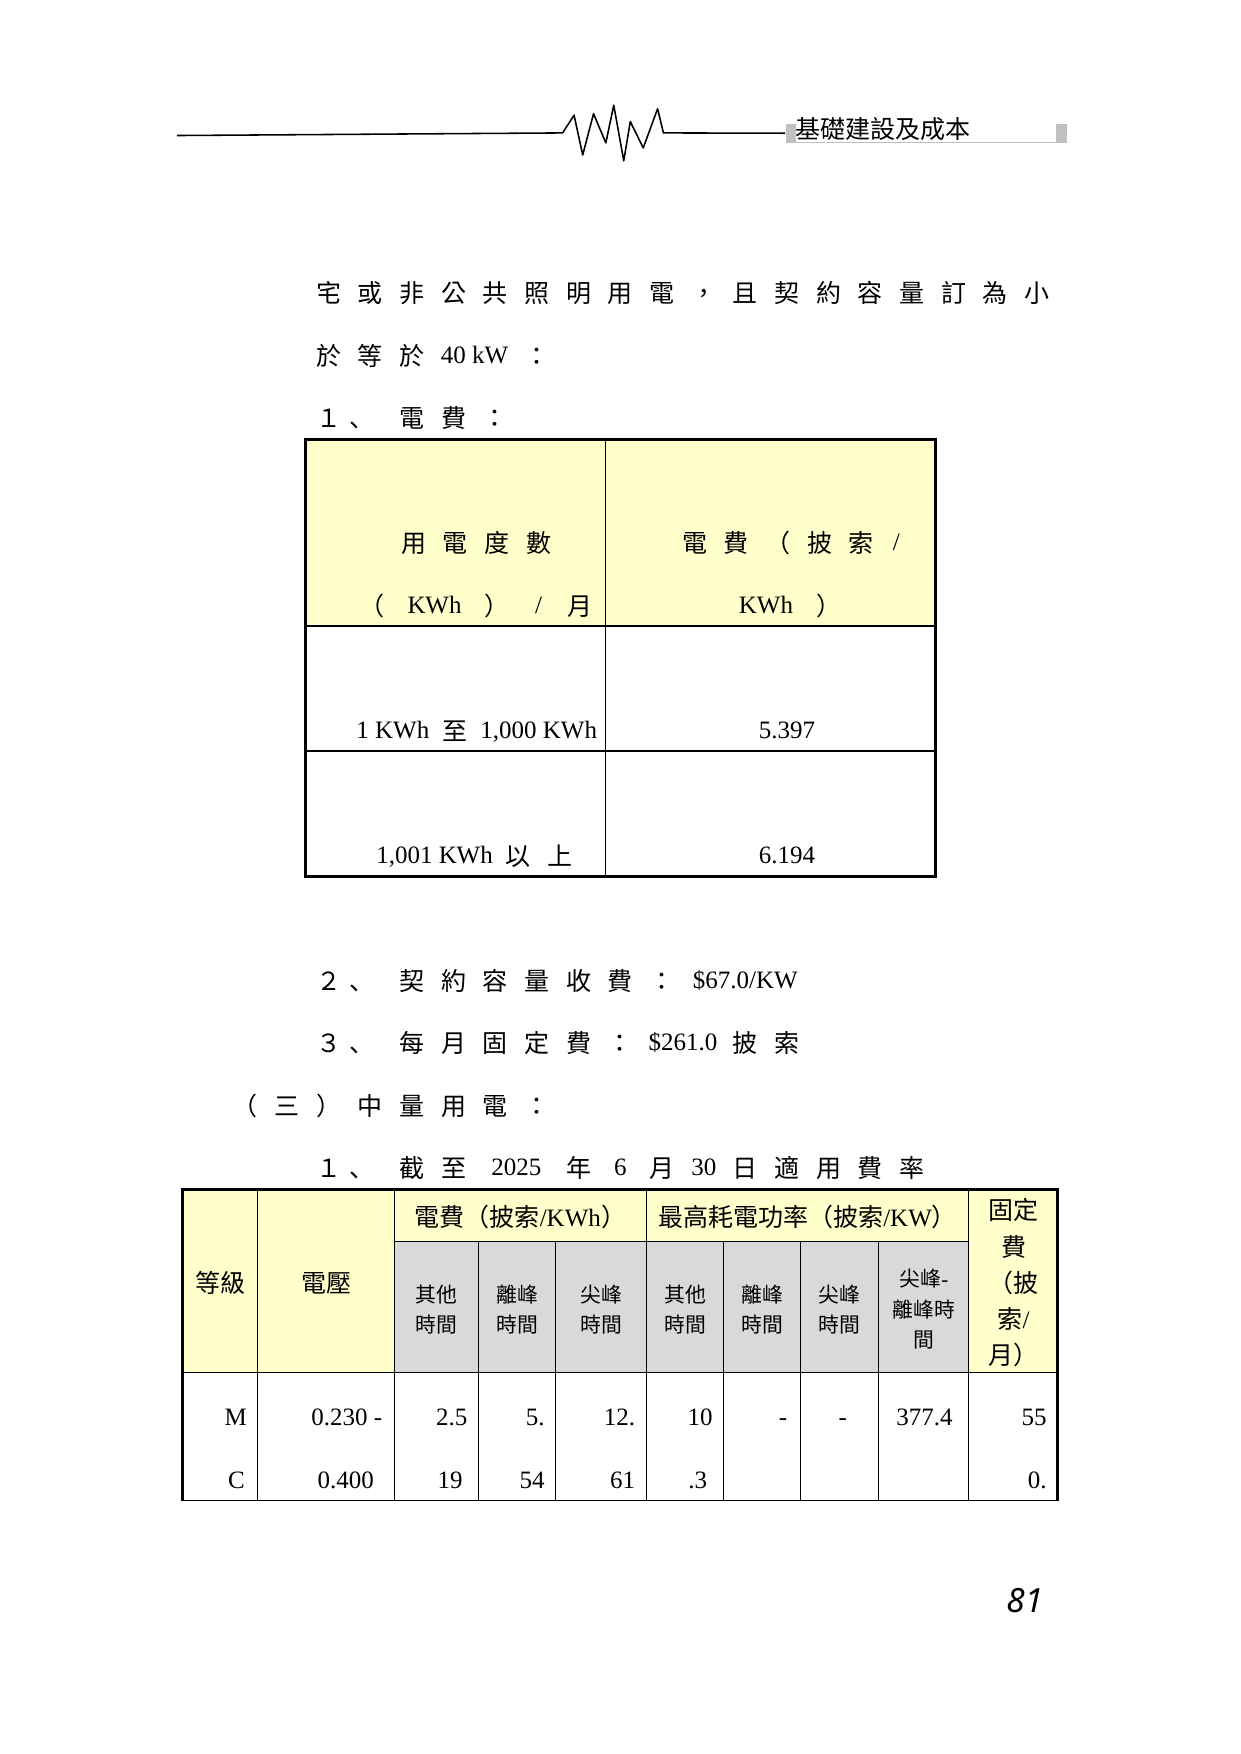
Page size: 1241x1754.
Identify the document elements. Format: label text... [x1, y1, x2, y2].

table_cell 1 KWh至1,000 KWh [307, 627, 605, 750]
text １、截至2025年6月30日適用費率 [281, 1125, 1058, 1188]
table_cell 6.194 [606, 752, 934, 875]
table_cell - [801, 1373, 878, 1500]
table_header 最高耗電功率（披索/KW） [647, 1191, 968, 1241]
table_cell 12.61 [556, 1373, 646, 1500]
table_cell 離峰 時間 [724, 1242, 800, 1372]
table_header 等級 [184, 1191, 257, 1372]
table_cell 尖峰 時間 [556, 1242, 646, 1372]
table_cell 1,001 KWh以上 [307, 752, 605, 875]
table_cell - [724, 1373, 800, 1500]
text 宅或非公共照明用電，且契約容量訂為小於等於40 kW： [207, 250, 1058, 375]
table_cell 離峰 時間 [479, 1242, 555, 1372]
table_header 電壓 [258, 1191, 394, 1372]
table_cell 377.4 [879, 1373, 968, 1500]
table_cell 10.3 [647, 1373, 723, 1500]
table_cell 其他 時間 [647, 1242, 723, 1372]
table_cell MC [184, 1373, 257, 1500]
table_cell 尖峰-離峰時間 [879, 1242, 968, 1372]
table_cell 550. [969, 1373, 1056, 1500]
table_cell 5.397 [606, 627, 934, 750]
table_cell 其他 時間 [395, 1242, 478, 1372]
table_header 固定費 （披索/月） [969, 1191, 1056, 1372]
table_cell 尖峰 時間 [801, 1242, 878, 1372]
table_cell 5.54 [479, 1373, 555, 1500]
text （三）中量用電： [207, 1063, 1058, 1125]
text ２、契約容量收費：$67.0/KW [281, 938, 1058, 1000]
table_cell 2.519 [395, 1373, 478, 1500]
table_cell 0.230 - 0.400 [258, 1373, 394, 1500]
text ３、每月固定費：$261.0披索 [281, 1000, 1058, 1063]
table_header 用電度數（KWh）/月 [307, 441, 605, 625]
text １、電費： [281, 375, 1058, 438]
table_header 電費（披索/KWh） [395, 1191, 646, 1241]
table_header 電費（披索/KWh） [606, 441, 934, 625]
